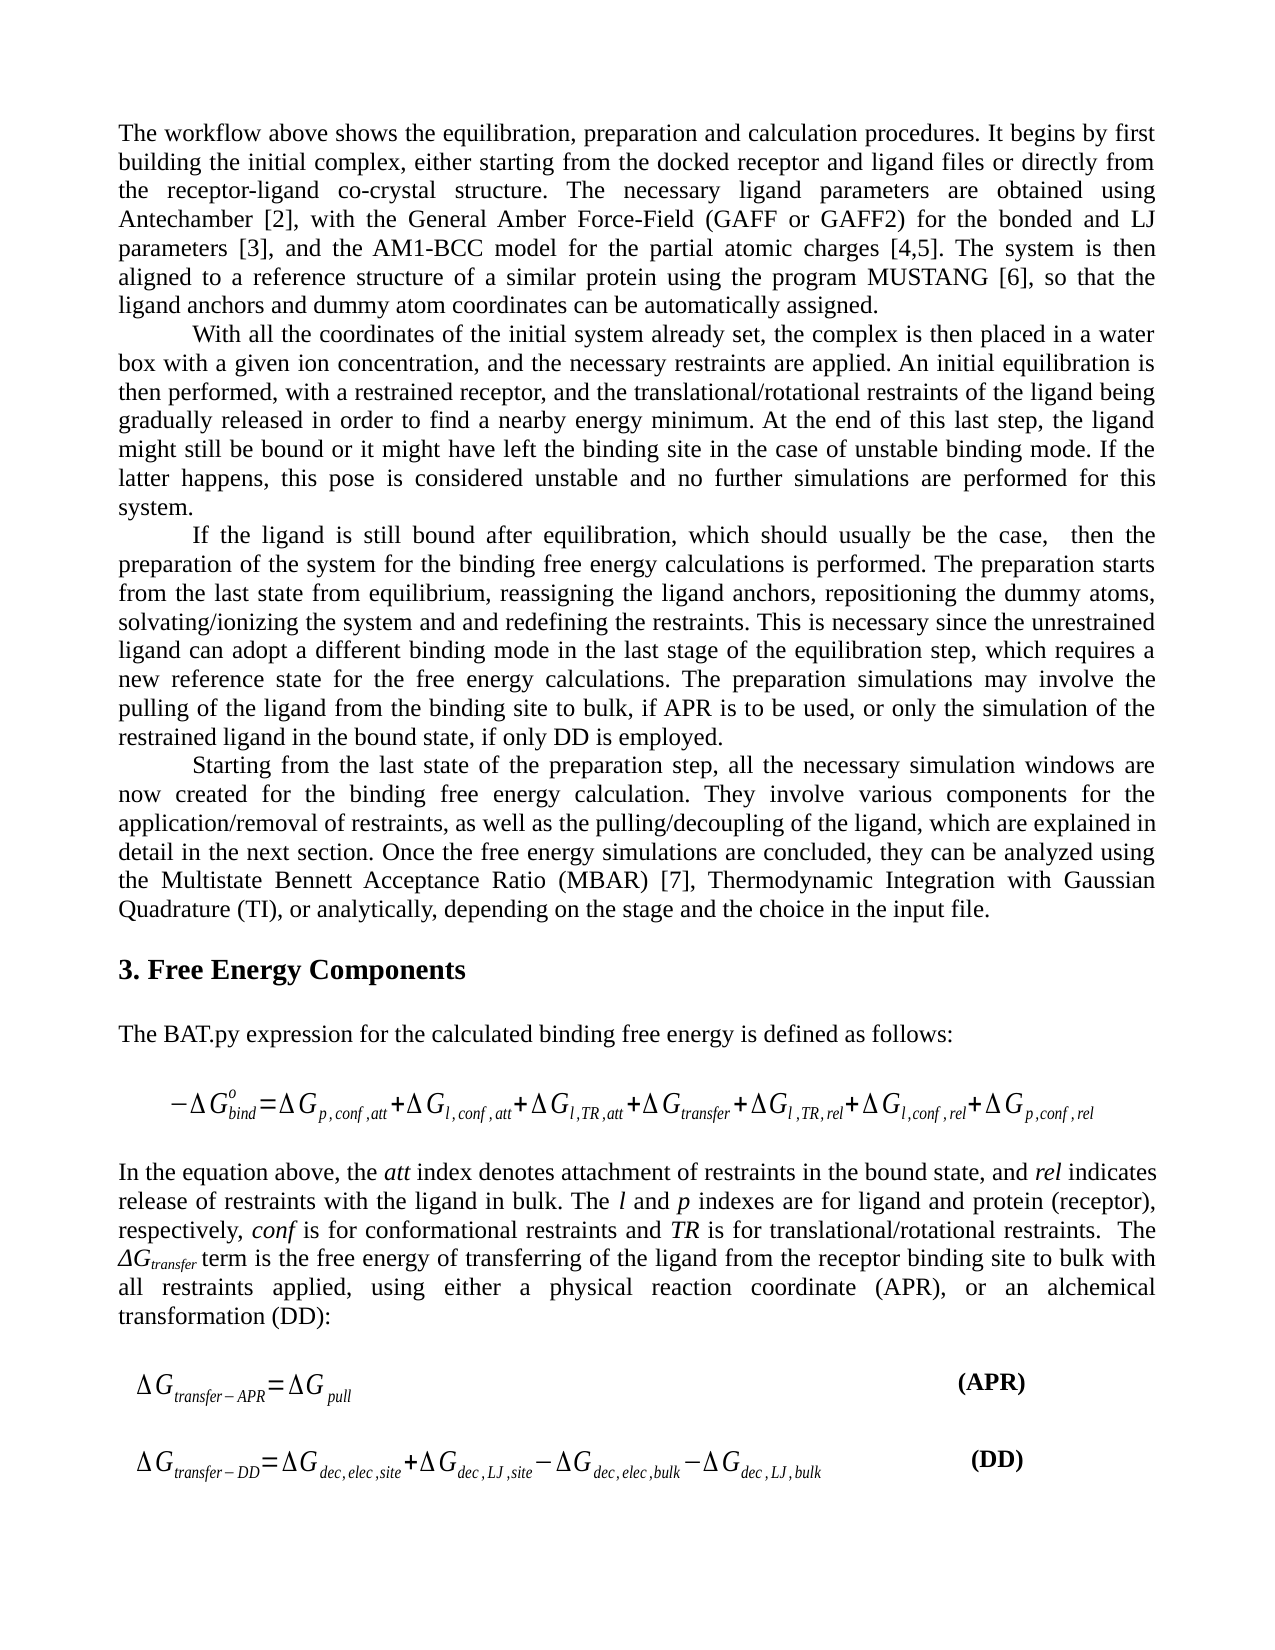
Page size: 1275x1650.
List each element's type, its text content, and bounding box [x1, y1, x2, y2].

text 3. Free Energy Components [118, 952, 1157, 985]
text With all the coordinates of the initial system already set, the complex is then placed in a water box with a given ion concentration, and the necessary restraints are applied. An initial equilibration is then performed, with a restrained receptor, and the translational/rotational restraints of the ligand being gradually released in order to find a nearby energy minimum. At the end of this last step, the ligand might still be bound or it might have left the binding site in the case of unstable binding mode. If the latter happens, this pose is considered unstable and no further simulations are performed for this system. [118, 319, 1157, 521]
text Starting from the last state of the preparation step, all the necessary simulation windows are now created for the binding free energy calculation. They involve various components for the application/removal of restraints, as well as the pulling/decoupling of the ligand, which are explained in detail in the next section. Once the free energy simulations are concluded, they can be analyzed using the Multistate Bennett Acceptance Ratio (MBAR) [7], Thermodynamic Integration with Gaussian Quadrature (TI), or analytically, depending on the stage and the choice in the input file. [118, 751, 1157, 923]
text The BAT.py expression for the calculated binding free energy is defined as follows: [118, 1019, 1157, 1048]
text (DD) [118, 1440, 1157, 1483]
text The workflow above shows the equilibration, preparation and calculation procedures. It begins by first building the initial complex, either starting from the docked receptor and ligand files or directly from the receptor-ligand co-crystal structure. The necessary ligand parameters are obtained using Antechamber [2], with the General Amber Force-Field (GAFF or GAFF2) for the bonded and LJ parameters [3], and the AM1-BCC model for the partial atomic charges [4,5]. The system is then aligned to a reference structure of a similar protein using the program MUSTANG [6], so that the ligand anchors and dummy atom coordinates can be automatically assigned. [118, 118, 1157, 319]
text (APR) [118, 1363, 1157, 1406]
text If the ligand is still bound after equilibration, which should usually be the case, then the preparation of the system for the binding free energy calculations is performed. The preparation starts from the last state from equilibrium, reassigning the ligand anchors, repositioning the dummy atoms, solvating/ionizing the system and and redefining the restraints. This is necessary since the unrestrained ligand can adopt a different binding mode in the last stage of the equilibration step, which requires a new reference state for the free energy calculations. The preparation simulations may involve the pulling of the ligand from the binding site to bulk, if APR is to be used, or only the simulation of the restrained ligand in the bound state, if only DD is employed. [118, 521, 1157, 751]
text In the equation above, the att index denotes attachment of restraints in the bound state, and rel indicates release of restraints with the ligand in bulk. The l and p indexes are for ligand and protein (receptor), respectively, conf is for conformational restraints and TR is for translational/rotational restraints. The ΔGtransfer term is the free energy of transferring of the ligand from the receptor binding site to bulk with all restraints applied, using either a physical reaction coordinate (APR), or an alchemical transformation (DD): [118, 1157, 1157, 1330]
